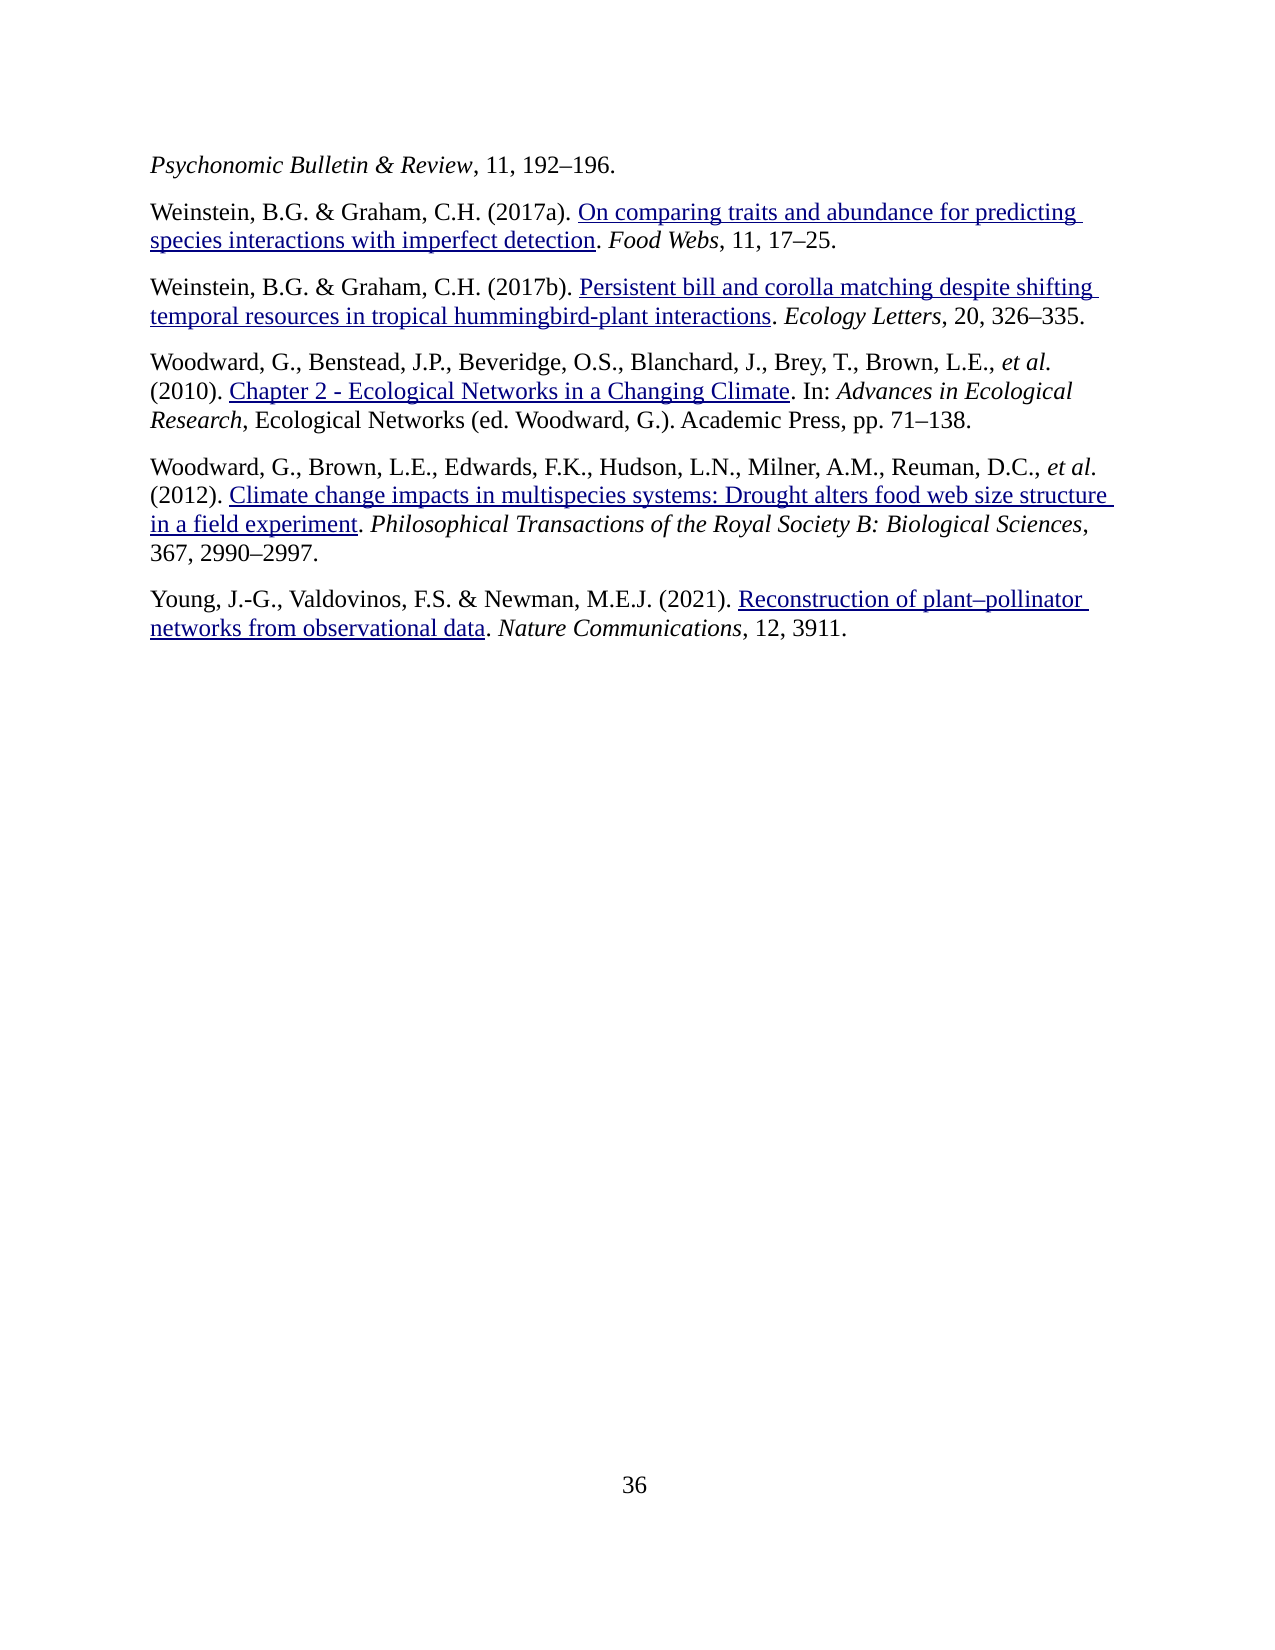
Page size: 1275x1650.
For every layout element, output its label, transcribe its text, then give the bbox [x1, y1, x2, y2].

text Psychonomic Bulletin & Review, 11, 192–196. [150, 150, 1125, 179]
text Weinstein, B.G. & Graham, C.H. (2017a). On comparing traits and abundance for predicting species interactions with imperfect detection. Food Webs, 11, 17–25. [150, 197, 1125, 254]
text Young, J.-G., Valdovinos, F.S. & Newman, M.E.J. (2021). Reconstruction of plant–pollinator networks from observational data. Nature Communications, 12, 3911. [150, 584, 1125, 642]
text Woodward, G., Brown, L.E., Edwards, F.K., Hudson, L.N., Milner, A.M., Reuman, D.C., et al. (2012). Climate change impacts in multispecies systems: Drought alters food web size structure in a field experiment. Philosophical Transactions of the Royal Society B: Biological Sciences, 367, 2990–2997. [150, 452, 1125, 567]
text Woodward, G., Benstead, J.P., Beveridge, O.S., Blanchard, J., Brey, T., Brown, L.E., et al. (2010). Chapter 2 - Ecological Networks in a Changing Climate. In: Advances in Ecological Research, Ecological Networks (ed. Woodward, G.). Academic Press, pp. 71–138. [150, 347, 1125, 434]
text Weinstein, B.G. & Graham, C.H. (2017b). Persistent bill and corolla matching despite shifting temporal resources in tropical hummingbird-plant interactions. Ecology Letters, 20, 326–335. [150, 272, 1125, 329]
